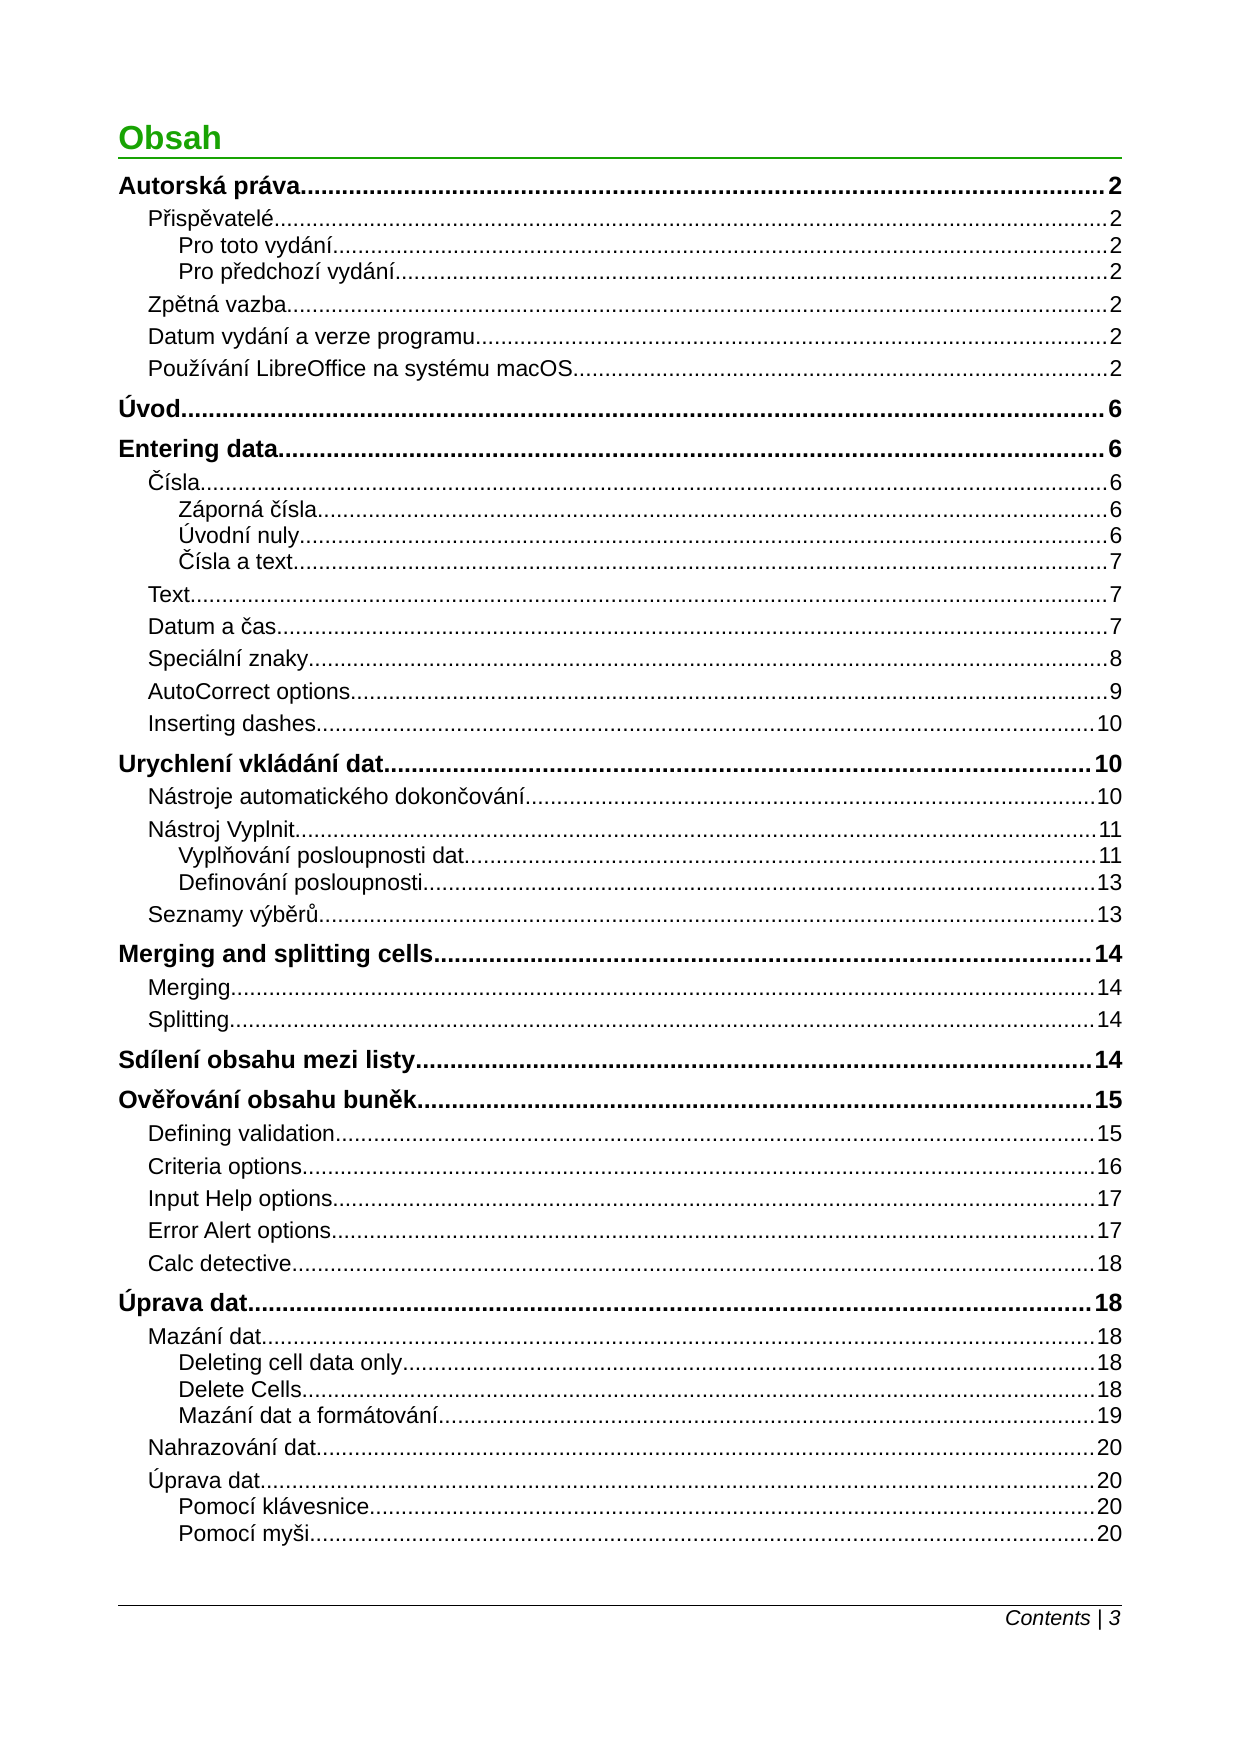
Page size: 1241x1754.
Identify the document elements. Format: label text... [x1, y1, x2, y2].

text Přispěvatelé 2 [148, 205, 1122, 232]
text Pro toto vydání 2 [178, 232, 1122, 258]
text AutoCorrect options 9 [148, 678, 1122, 704]
text Delete Cells 18 [178, 1376, 1122, 1402]
text Definování posloupnosti 13 [178, 868, 1122, 895]
text Urychlení vkládání dat 10 [118, 748, 1122, 777]
text Autorská práva 2 [118, 171, 1122, 199]
subtitle Obsah [118, 118, 1122, 157]
text Úvodní nuly 6 [178, 522, 1122, 548]
text Entering data 6 [118, 434, 1122, 463]
text Input Help options 17 [148, 1185, 1122, 1211]
text Merging and splitting cells 14 [118, 939, 1122, 968]
text Nahrazování dat 20 [148, 1434, 1122, 1461]
text Úvod 6 [118, 394, 1122, 422]
text Datum vydání a verze programu 2 [148, 323, 1122, 349]
text Sdílení obsahu mezi listy 14 [118, 1045, 1122, 1073]
text Vyplňování posloupnosti dat 11 [178, 842, 1122, 868]
text Nástroje automatického dokončování 10 [148, 783, 1122, 810]
text Ověřování obsahu buněk 15 [118, 1085, 1122, 1114]
text Pro předchozí vydání 2 [178, 258, 1122, 284]
text Inserting dashes 10 [148, 710, 1122, 737]
text Pomocí klávesnice 20 [178, 1493, 1122, 1519]
text Čísla a text 7 [178, 548, 1122, 574]
text Pomocí myši 20 [178, 1519, 1122, 1546]
text Criteria options 16 [148, 1153, 1122, 1179]
text Úprava dat 18 [118, 1288, 1122, 1317]
text Používání LibreOffice na systému macOS 2 [148, 355, 1122, 382]
text Datum a čas 7 [148, 613, 1122, 639]
text Merging 14 [148, 974, 1122, 1000]
text Text 7 [148, 581, 1122, 607]
text Seznamy výběrů 13 [148, 901, 1122, 927]
text Nástroj Vyplnit 11 [148, 816, 1122, 842]
text Čísla 6 [148, 469, 1122, 496]
text Záporná čísla 6 [178, 496, 1122, 522]
text Mazání dat a formátování 19 [178, 1402, 1122, 1428]
text Zpětná vazba 2 [148, 291, 1122, 317]
text Splitting 14 [148, 1006, 1122, 1033]
text Deleting cell data only 18 [178, 1349, 1122, 1376]
text Mazání dat 18 [148, 1323, 1122, 1349]
text Error Alert options 17 [148, 1217, 1122, 1244]
text Calc detective 18 [148, 1250, 1122, 1276]
text Defining validation 15 [148, 1120, 1122, 1147]
text Úprava dat 20 [148, 1467, 1122, 1493]
text Speciální znaky 8 [148, 645, 1122, 672]
